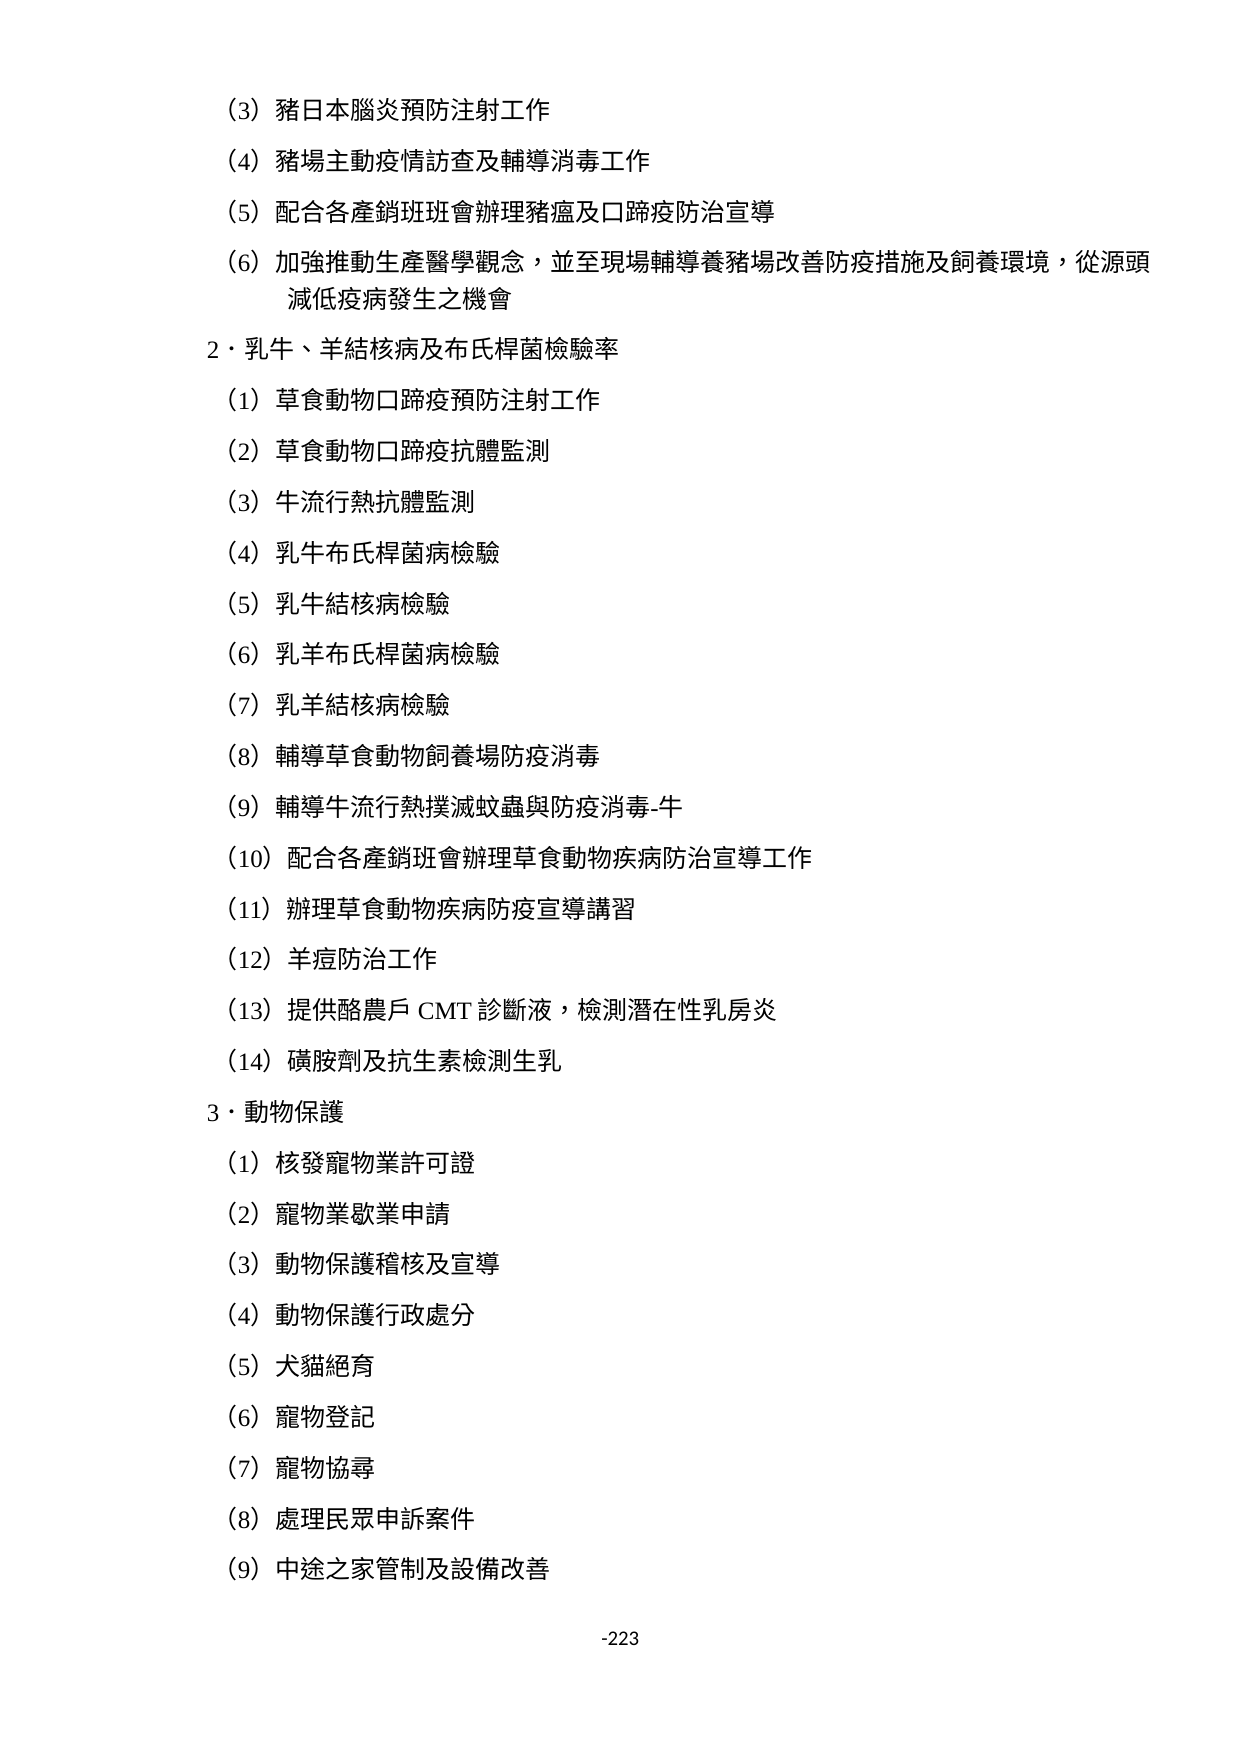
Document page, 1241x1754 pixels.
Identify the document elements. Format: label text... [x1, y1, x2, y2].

list 加強推動生產醫學觀念，並至現場輔導養豬場改善防疫措施及飼養環境，從源頭減低疫病發生之機會 [213, 243, 1152, 315]
list 寵物協尋 [213, 1448, 1152, 1484]
list 核發寵物業許可證 [213, 1143, 1152, 1179]
list 中途之家管制及設備改善 [213, 1550, 1152, 1586]
list 寵物登記 [213, 1397, 1152, 1434]
list 草食動物口蹄疫預防注射工作 [213, 381, 1152, 417]
list 寵物業歇業申請 [213, 1194, 1152, 1230]
list 動物保護行政處分 [213, 1296, 1152, 1332]
list 乳牛、羊結核病及布氏桿菌檢驗率 [207, 330, 1152, 366]
list 豬場主動疫情訪查及輔導消毒工作 [213, 141, 1152, 177]
list 羊痘防治工作 [213, 940, 1152, 976]
list 辦理草食動物疾病防疫宣導講習 [213, 889, 1152, 925]
list 輔導草食動物飼養場防疫消毒 [213, 737, 1152, 773]
list 動物保護 [207, 1092, 1152, 1129]
list 配合各產銷班會辦理草食動物疾病防治宣導工作 [213, 838, 1152, 874]
list 磺胺劑及抗生素檢測生乳 [213, 1042, 1152, 1078]
list 乳牛布氏桿菌病檢驗 [213, 533, 1152, 569]
list 乳羊布氏桿菌病檢驗 [213, 635, 1152, 671]
list 牛流行熱抗體監測 [213, 482, 1152, 519]
list 提供酪農戶CMT診斷液，檢測潛在性乳房炎 [213, 991, 1152, 1027]
list 配合各產銷班班會辦理豬瘟及口蹄疫防治宣導 [213, 192, 1152, 228]
list 犬貓絕育 [213, 1347, 1152, 1383]
list 動物保護稽核及宣導 [213, 1245, 1152, 1281]
list 乳牛結核病檢驗 [213, 584, 1152, 620]
list 草食動物口蹄疫抗體監測 [213, 432, 1152, 468]
list 處理民眾申訴案件 [213, 1499, 1152, 1535]
list 乳羊結核病檢驗 [213, 686, 1152, 722]
list 輔導牛流行熱撲滅蚊蟲與防疫消毒-牛 [213, 787, 1152, 824]
list 豬日本腦炎預防注射工作 [213, 90, 1152, 127]
